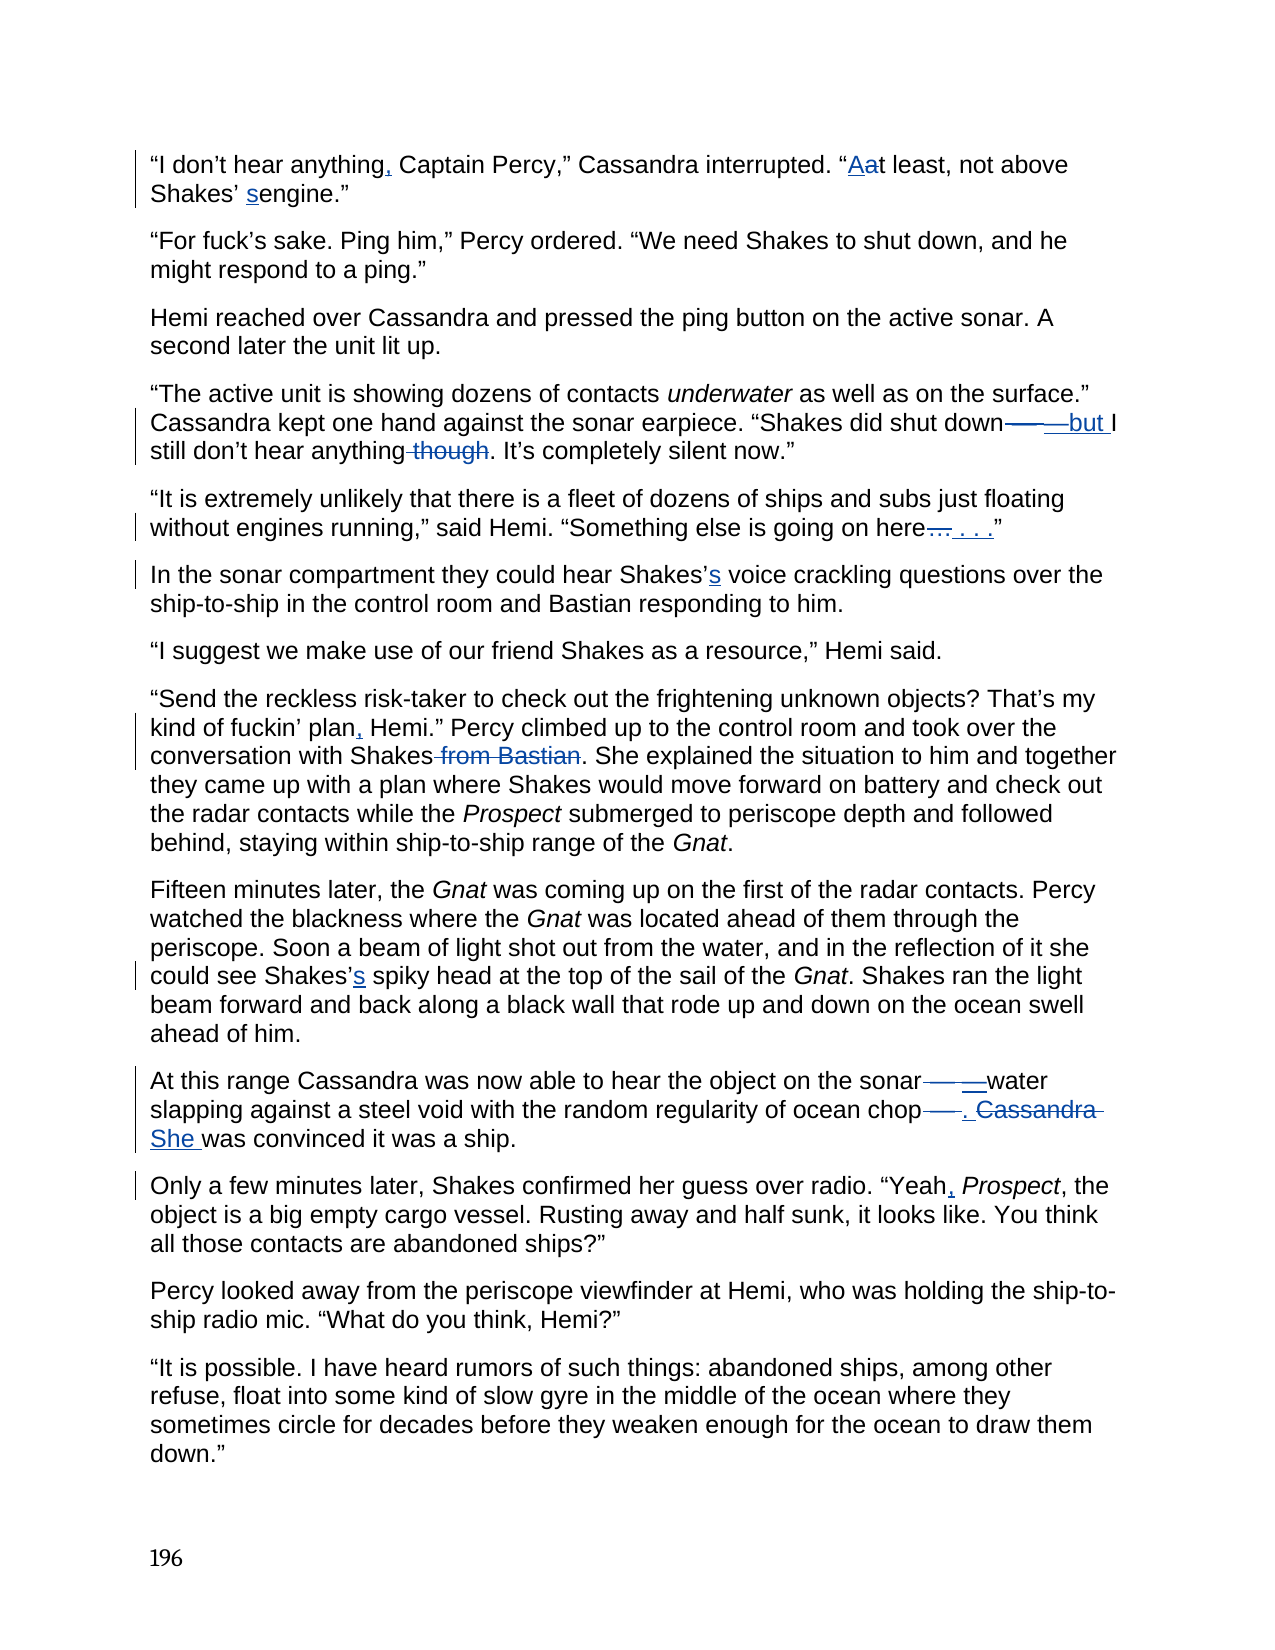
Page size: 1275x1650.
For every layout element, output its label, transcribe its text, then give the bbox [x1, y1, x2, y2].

text “I don’t hear anything, Captain Percy,” Cassandra interrupted. “At least, not above Shakes’ sengine.” [150, 150, 1125, 207]
text “For fuck’s sake. Ping him,” Percy ordered. “We need Shakes to shut down, and he might respond to a ping.” [150, 226, 1125, 284]
text Only a few minutes later, Shakes confirmed her guess over radio. “Yeah, Prospect, the object is a big empty cargo vessel. Rusting away and half sunk, it looks like. You think all those contacts are abandoned ships?” [150, 1171, 1125, 1257]
text “Send the reckless risk-taker to check out the frightening unknown objects? That’s my kind of fuckin’ plan, Hemi.” Percy climbed up to the control room and took over the conversation with Shakes. She explained the situation to him and together they came up with a plan where Shakes would move forward on battery and check out the radar contacts while the Prospect submerged to periscope depth and followed behind, staying within ship-to-ship range of the Gnat. [150, 684, 1125, 856]
text “It is extremely unlikely that there is a fleet of dozens of ships and subs just floating without engines running,” said Hemi. “Something else is going on here . . .” [150, 484, 1125, 541]
text At this range Cassandra was now able to hear the object on the sonar—water slapping against a steel void with the random regularity of ocean chop. She was convinced it was a ship. [150, 1066, 1125, 1152]
text Hemi reached over Cassandra and pressed the ping button on the active sonar. A second later the unit lit up. [150, 302, 1125, 360]
text “I suggest we make use of our friend Shakes as a resource,” Hemi said. [150, 636, 1125, 665]
text “The active unit is showing dozens of contacts underwater as well as on the surface.” Cassandra kept one hand against the sonar earpiece. “Shakes did shut down—but I still don’t hear anything. It’s completely silent now.” [150, 379, 1125, 465]
text In the sonar compartment they could hear Shakes’s voice crackling questions over the ship-to-ship in the control room and Bastian responding to him. [150, 560, 1125, 617]
text Percy looked away from the periscope viewfinder at Hemi, who was holding the ship-to-ship radio mic. “What do you think, Hemi?” [150, 1276, 1125, 1334]
text “It is possible. I have heard rumors of such things: abandoned ships, among other refuse, float into some kind of slow gyre in the middle of the ocean where they sometimes circle for decades before they weaken enough for the ocean to draw them down.” [150, 1352, 1125, 1467]
text Fifteen minutes later, the Gnat was coming up on the first of the radar contacts. Percy watched the blackness where the Gnat was located ahead of them through the periscope. Soon a beam of light shot out from the water, and in the reflection of it she could see Shakes’s spiky head at the top of the sail of the Gnat. Shakes ran the light beam forward and back along a black wall that rode up and down on the ocean swell ahead of him. [150, 875, 1125, 1047]
